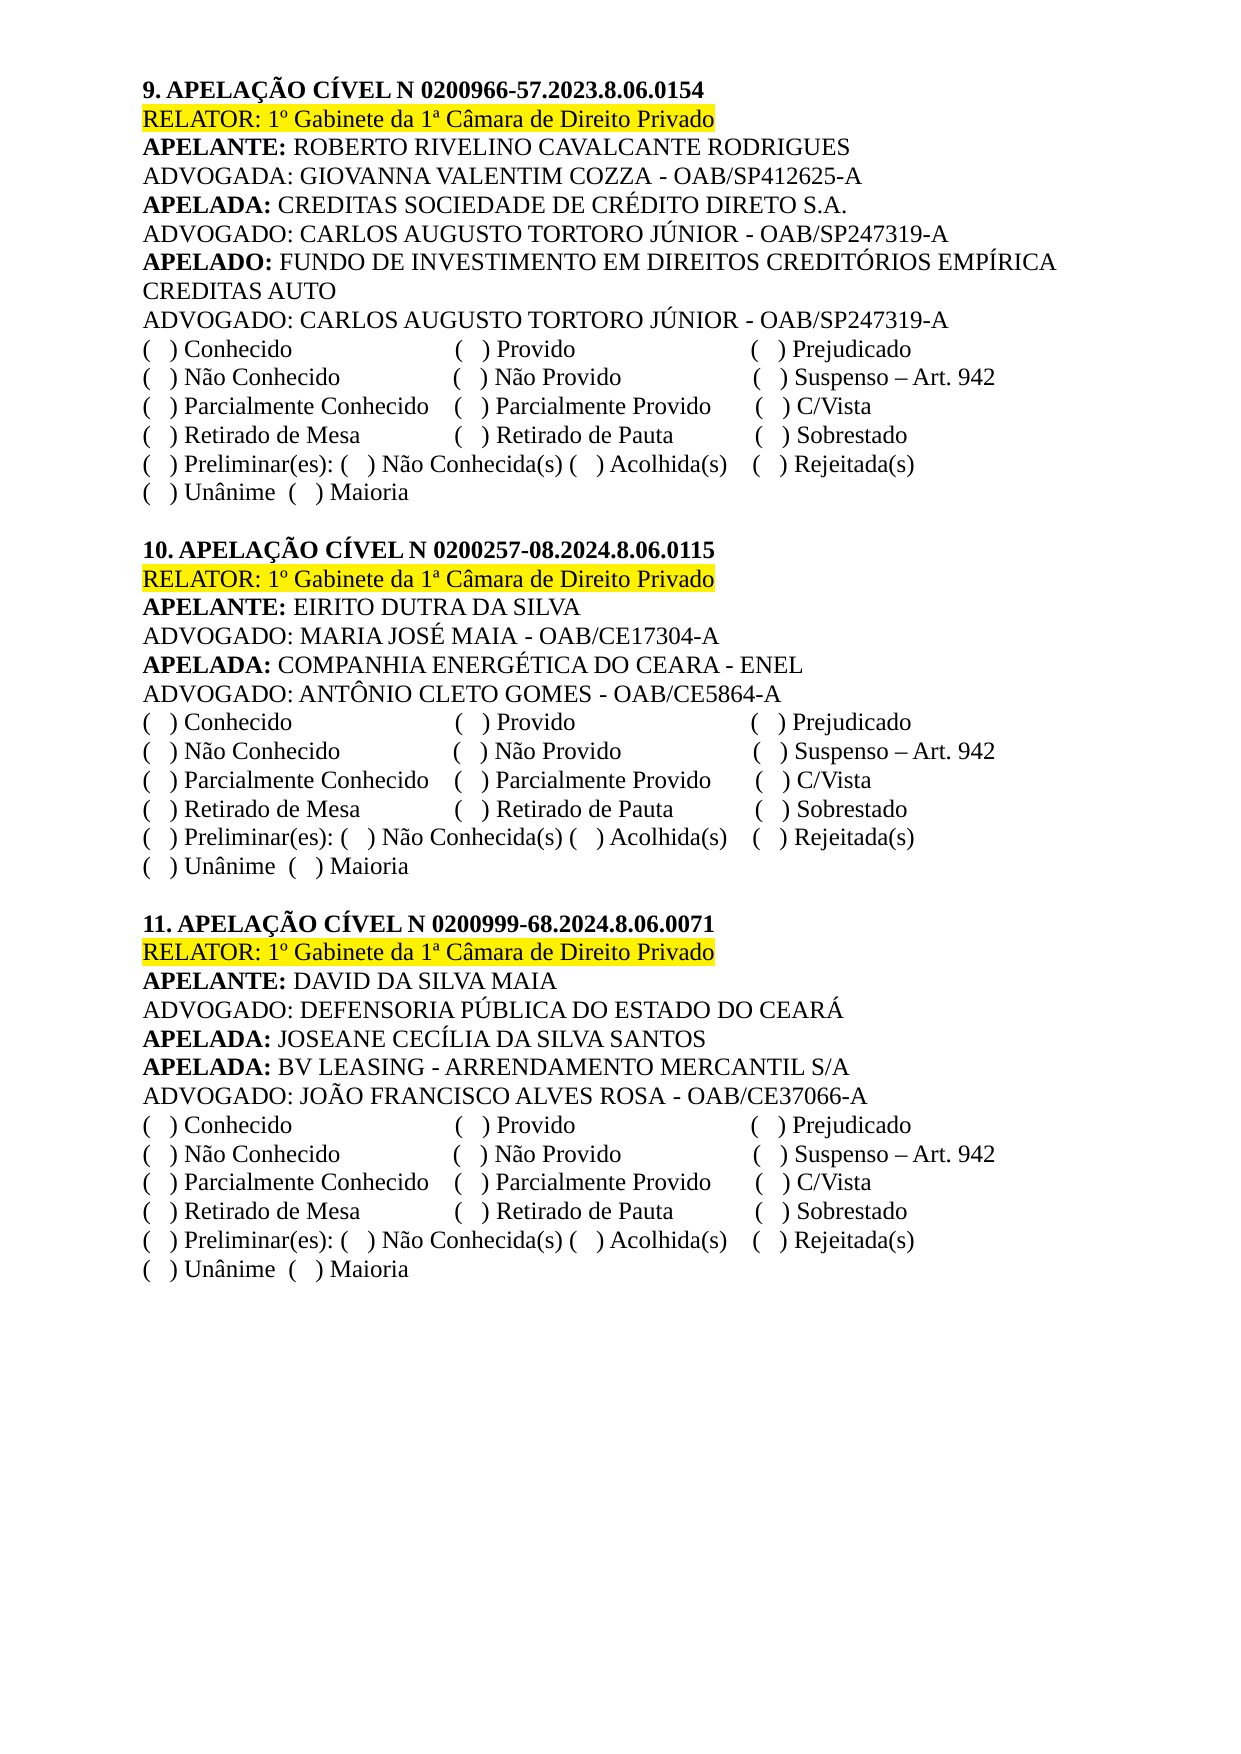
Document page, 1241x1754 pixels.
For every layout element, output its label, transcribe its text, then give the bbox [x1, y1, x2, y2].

text ( ) Não Conhecido ( ) Não Provido ( ) Suspenso – Art. 942 [142, 362, 1141, 391]
text ( ) Parcialmente Conhecido ( ) Parcialmente Provido ( ) C/Vista [142, 1167, 1141, 1196]
text ( ) Preliminar(es): ( ) Não Conhecida(s) ( ) Acolhida(s) ( ) Rejeitada(s) [142, 822, 1141, 851]
text ( ) Preliminar(es): ( ) Não Conhecida(s) ( ) Acolhida(s) ( ) Rejeitada(s) [142, 449, 1141, 477]
text ( ) Retirado de Mesa ( ) Retirado de Pauta ( ) Sobrestado [142, 420, 1141, 449]
text ( ) Não Conhecido ( ) Não Provido ( ) Suspenso – Art. 942 [142, 1139, 1141, 1167]
text ( ) Retirado de Mesa ( ) Retirado de Pauta ( ) Sobrestado [142, 794, 1141, 822]
text ( ) Unânime ( ) Maioria 11. APELAÇÃO CÍVEL N 0200999-68.2024.8.06.0071 RELATOR: 1º Gabinete da 1ª Câmara de Direito Privado APELANTE: DAVID DA SILVA MAIA [142, 851, 1141, 995]
text ADVOGADO: DEFENSORIA PÚBLICA DO ESTADO DO CEARÁ APELADA: JOSEANE CECÍLIA DA SILVA SANTOS APELADA: BV LEASING - ARRENDAMENTO MERCANTIL S/A ADVOGADO: JOÃO FRANCISCO ALVES ROSA - OAB/CE37066-A ( ) Conhecido ( ) Provido ( ) Prejudicado [142, 995, 1141, 1139]
text ( ) Unânime ( ) Maioria [142, 1254, 1141, 1340]
text ( ) Unânime ( ) Maioria 10. APELAÇÃO CÍVEL N 0200257-08.2024.8.06.0115 RELATOR: 1º Gabinete da 1ª Câmara de Direito Privado APELANTE: EIRITO DUTRA DA SILVA ADVOGADO: MARIA JOSÉ MAIA - OAB/CE17304-A APELADA: COMPANHIA ENERGÉTICA DO CEARA - ENEL ADVOGADO: ANTÔNIO CLETO GOMES - OAB/CE5864-A ( ) Conhecido ( ) Provido ( ) Prejudicado [142, 477, 1141, 736]
text ( ) Retirado de Mesa ( ) Retirado de Pauta ( ) Sobrestado [142, 1196, 1141, 1225]
text ( ) Preliminar(es): ( ) Não Conhecida(s) ( ) Acolhida(s) ( ) Rejeitada(s) [142, 1225, 1141, 1254]
text ( ) Parcialmente Conhecido ( ) Parcialmente Provido ( ) C/Vista [142, 391, 1141, 420]
text 9. APELAÇÃO CÍVEL N 0200966-57.2023.8.06.0154 RELATOR: 1º Gabinete da 1ª Câmara de Direito Privado APELANTE: ROBERTO RIVELINO CAVALCANTE RODRIGUES ADVOGADA: GIOVANNA VALENTIM COZZA - OAB/SP412625-A APELADA: CREDITAS SOCIEDADE DE CRÉDITO DIRETO S.A. ADVOGADO: CARLOS AUGUSTO TORTORO JÚNIOR - OAB/SP247319-A APELADO: FUNDO DE INVESTIMENTO EM DIREITOS CREDITÓRIOS EMPÍRICA CREDITAS AUTO ADVOGADO: CARLOS AUGUSTO TORTORO JÚNIOR - OAB/SP247319-A ( ) Conhecido ( ) Provido ( ) Prejudicado [142, 75, 1141, 362]
text ( ) Não Conhecido ( ) Não Provido ( ) Suspenso – Art. 942 [142, 736, 1141, 765]
text ( ) Parcialmente Conhecido ( ) Parcialmente Provido ( ) C/Vista [142, 765, 1141, 794]
